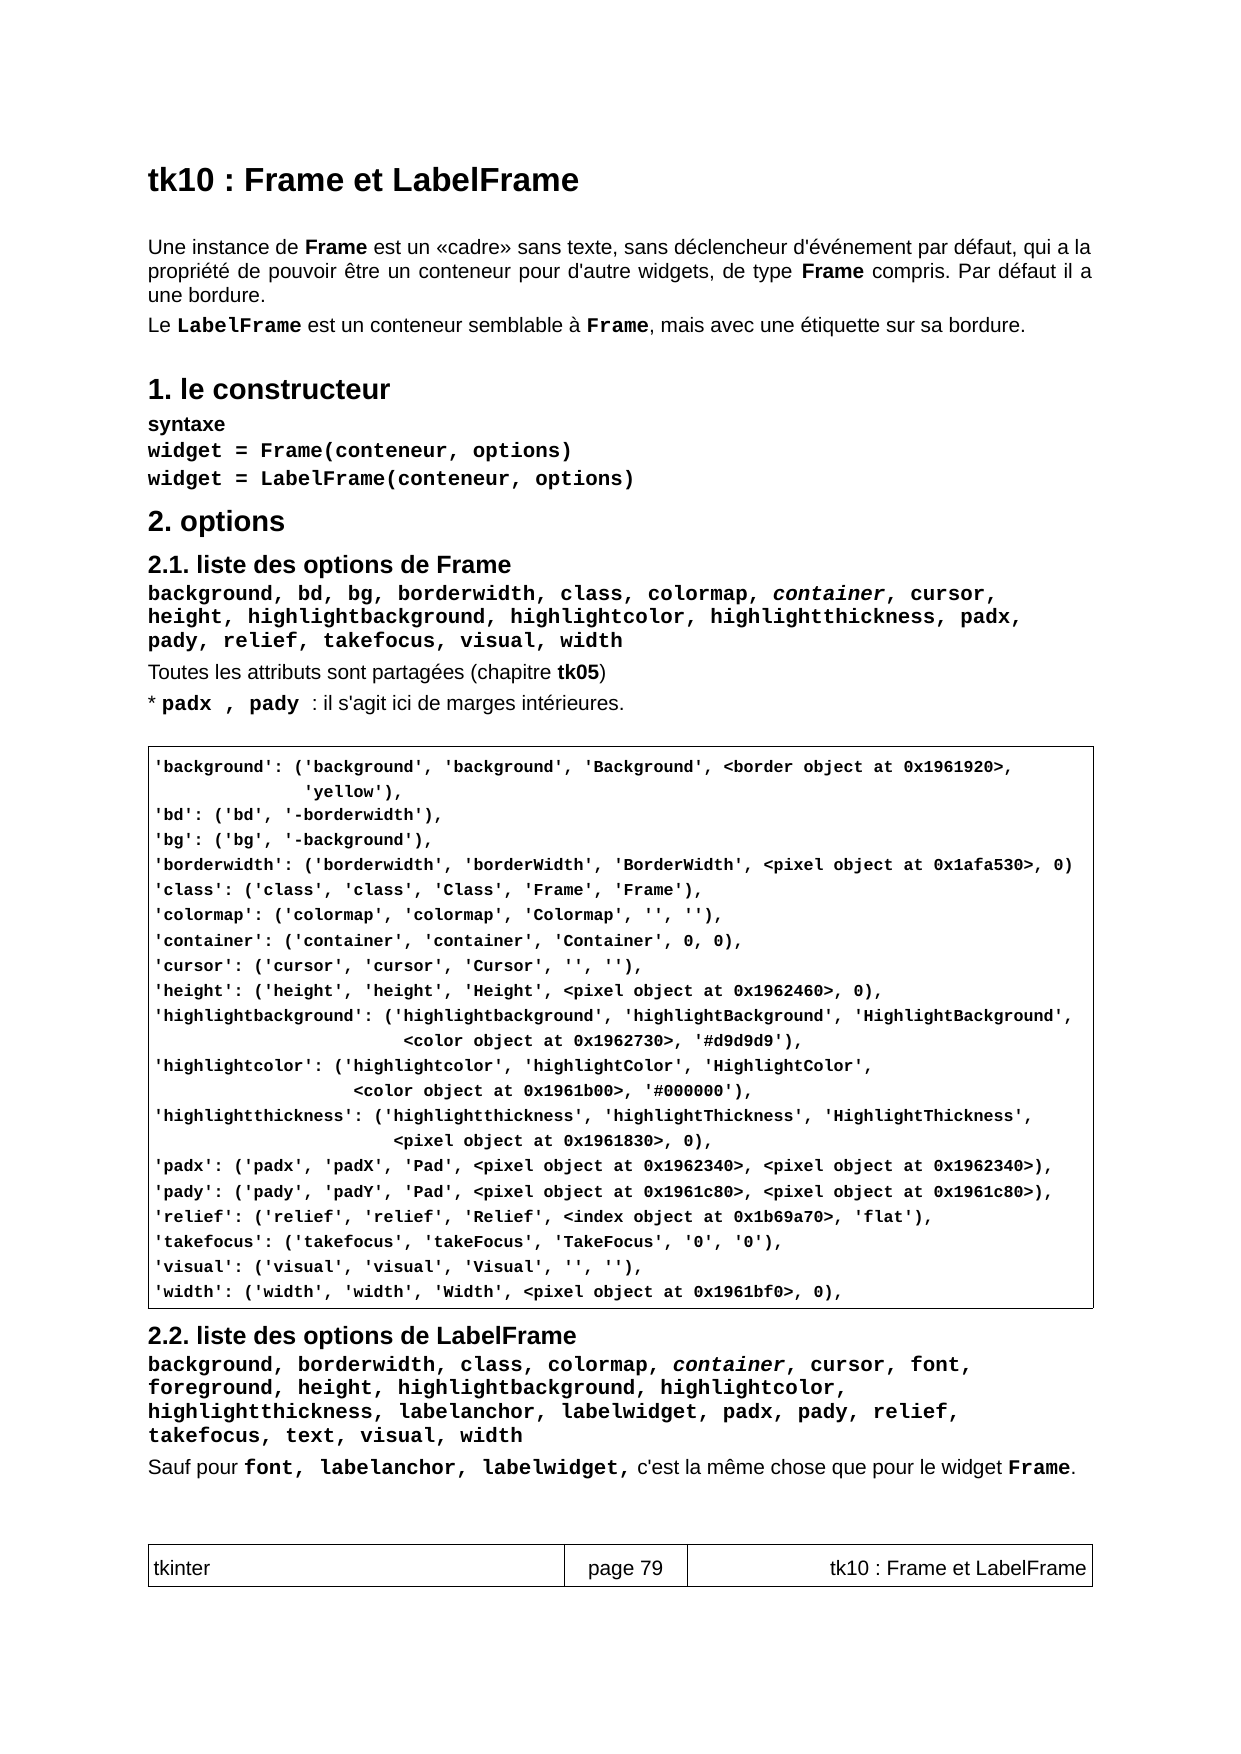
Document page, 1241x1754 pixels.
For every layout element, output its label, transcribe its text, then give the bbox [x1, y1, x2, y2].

subtitle 2.2. liste des options de LabelFrame [148, 1321, 1093, 1349]
subtitle 1. le constructeur [148, 372, 1093, 406]
subtitle 2.1. liste des options de Frame [148, 550, 1093, 579]
text background, borderwidth, class, colormap, container, cursor, font, foreground, height, highlightbackground, highlightcolor, highlightthickness, labelanchor, labelwidget, padx, pady, relief, takefocus, text, visual, width [148, 1354, 1093, 1448]
text * padx , pady : il s'agit ici de marges intérieures. [148, 690, 1093, 716]
subtitle tk10 : Frame et LabelFrame [148, 160, 1093, 198]
text Une instance de Frame est un «cadre» sans texte, sans déclencheur d'événement par défaut, qui a la propriété de pouvoir être un conteneur pour d'autre widgets, de type Frame compris. Par défaut il a une bordure. [148, 235, 1093, 307]
text widget = LabelFrame(conteneur, options) [148, 468, 1093, 491]
text syntaxe [148, 412, 1093, 436]
subtitle 2. options [148, 504, 1093, 537]
text Le LabelFrame est un conteneur semblable à Frame, mais avec une étiquette sur sa bordure. [148, 313, 1093, 339]
table_header 'background': ('background', 'background', 'Background', <border object at 0x1961920>, 'yellow'), 'bd': ('bd', '-borderwidth'), 'bg': ('bg', '-background'), 'borderwidth': ('borderwidth', 'borderWidth', 'BorderWidth', <pixel object at 0x1afa530>, 0) 'class': ('class', 'class', 'Class', 'Frame', 'Frame'), 'colormap': ('colormap', 'colormap', 'Colormap', '', ''), 'container': ('container', 'container', 'Container', 0, 0), 'cursor': ('cursor', 'cursor', 'Cursor', '', ''), 'height': ('height', 'height', 'Height', <pixel object at 0x1962460>, 0), 'highlightbackground': ('highlightbackground', 'highlightBackground', 'HighlightBackground', <color object at 0x1962730>, '#d9d9d9'), 'highlightcolor': ('highlightcolor', 'highlightColor', 'HighlightColor', <color object at 0x1961b00>, '#000000'), 'highlightthickness': ('highlightthickness', 'highlightThickness', 'HighlightThickness', <pixel object at 0x1961830>, 0), 'padx': ('padx', 'padX', 'Pad', <pixel object at 0x1962340>, <pixel object at 0x1962340>), 'pady': ('pady', 'padY', 'Pad', <pixel object at 0x1961c80>, <pixel object at 0x1961c80>), 'relief': ('relief', 'relief', 'Relief', <index object at 0x1b69a70>, 'flat'), 'takefocus': ('takefocus', 'takeFocus', 'TakeFocus', '0', '0'), 'visual': ('visual', 'visual', 'Visual', '', ''), 'width': ('width', 'width', 'Width', <pixel object at 0x1961bf0>, 0), [149, 747, 1093, 1308]
text background, bd, bg, borderwidth, class, colormap, container, cursor, height, highlightbackground, highlightcolor, highlightthickness, padx, pady, relief, takefocus, visual, width [148, 583, 1093, 654]
text Toutes les attributs sont partagées (chapitre tk05) [148, 660, 1093, 684]
text Sauf pour font, labelanchor, labelwidget, c'est la même chose que pour le widget Frame. [148, 1454, 1093, 1480]
text widget = Frame(conteneur, options) [148, 440, 1093, 464]
